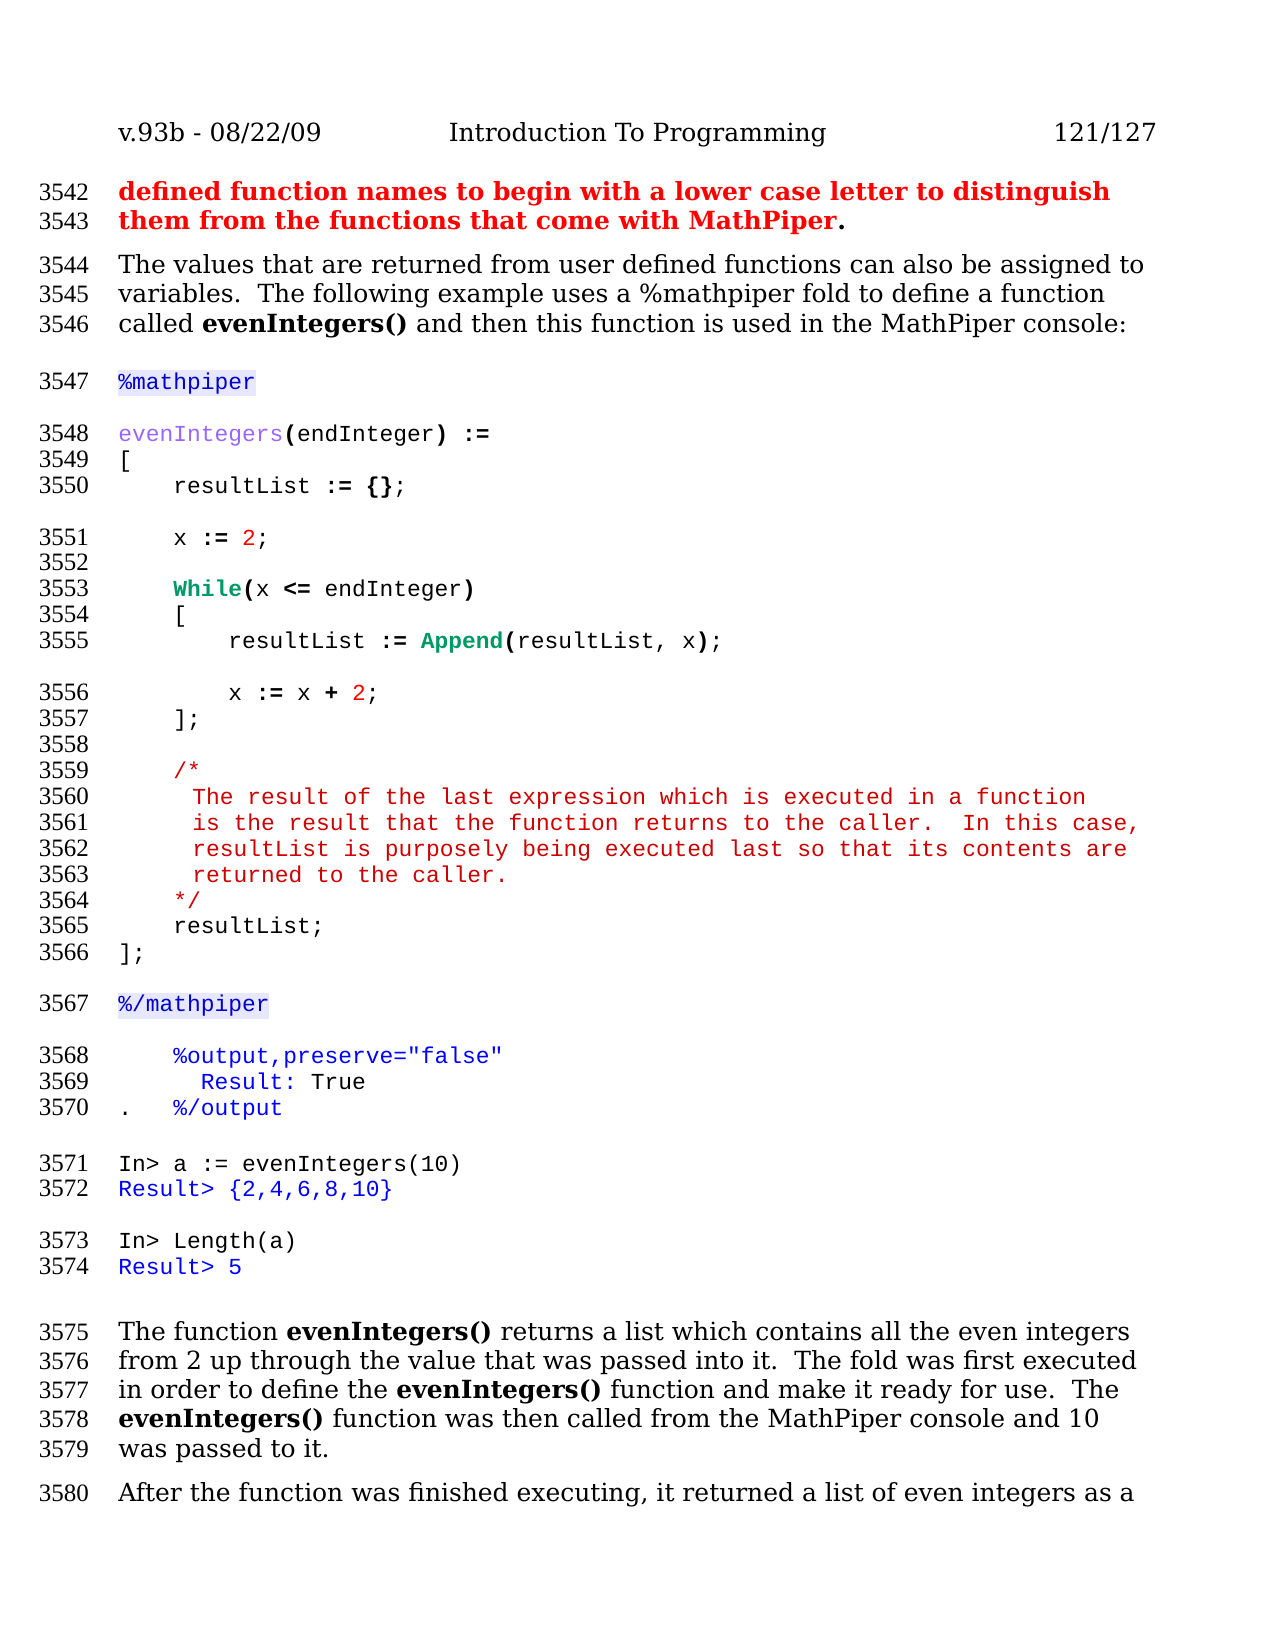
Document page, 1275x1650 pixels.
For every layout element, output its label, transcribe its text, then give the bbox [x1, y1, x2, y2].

text resultList; [118, 915, 1157, 941]
text In> a := evenIntegers(10) [118, 1152, 1157, 1178]
text */ [118, 889, 1157, 915]
text . %/output [118, 1096, 1157, 1122]
text returned to the caller. [118, 863, 1157, 889]
text The values that are returned from user defined functions can also be assigned to variables. The following example uses a %mathpiper fold to define a function called evenIntegers() and then this function is used in the MathPiper console: [118, 251, 1157, 338]
text The function evenIntegers() returns a list which contains all the even integers from 2 up through the value that was passed into it. The fold was first executed in order to define the evenIntegers() function and make it ready for use. The evenIntegers() function was then called from the MathPiper console and 10 was passed to it. [118, 1316, 1157, 1463]
text After the function was finished executing, it returned a list of even integers as a [118, 1478, 1157, 1507]
text resultList := Append(resultList, x); [118, 629, 1157, 656]
text is the result that the function returns to the caller. In this case, [118, 811, 1157, 837]
text Result> 5 [118, 1256, 1157, 1282]
text resultList := {}; [118, 474, 1157, 500]
text Result: True [118, 1071, 1157, 1096]
text defined function names to begin with a lower case letter to distinguish them from the functions that come with MathPiper. [118, 177, 1157, 236]
text In> Length(a) [118, 1230, 1157, 1256]
text x := 2; [118, 526, 1157, 552]
text evenIntegers(endInteger) := [118, 422, 1157, 448]
text While(x <= endInteger) [118, 578, 1157, 604]
text The result of the last expression which is executed in a function [118, 785, 1157, 811]
text Result> {2,4,6,8,10} [118, 1178, 1157, 1204]
text %/mathpiper [118, 993, 1157, 1019]
text [ [118, 448, 1157, 474]
text [ [118, 604, 1157, 629]
text resultList is purposely being executed last so that its contents are [118, 837, 1157, 863]
text %mathpiper [118, 370, 1157, 396]
text ]; [118, 941, 1157, 967]
text /* [118, 759, 1157, 785]
text %output,preserve="false" [118, 1044, 1157, 1071]
text x := x + 2; [118, 681, 1157, 707]
text ]; [118, 707, 1157, 733]
